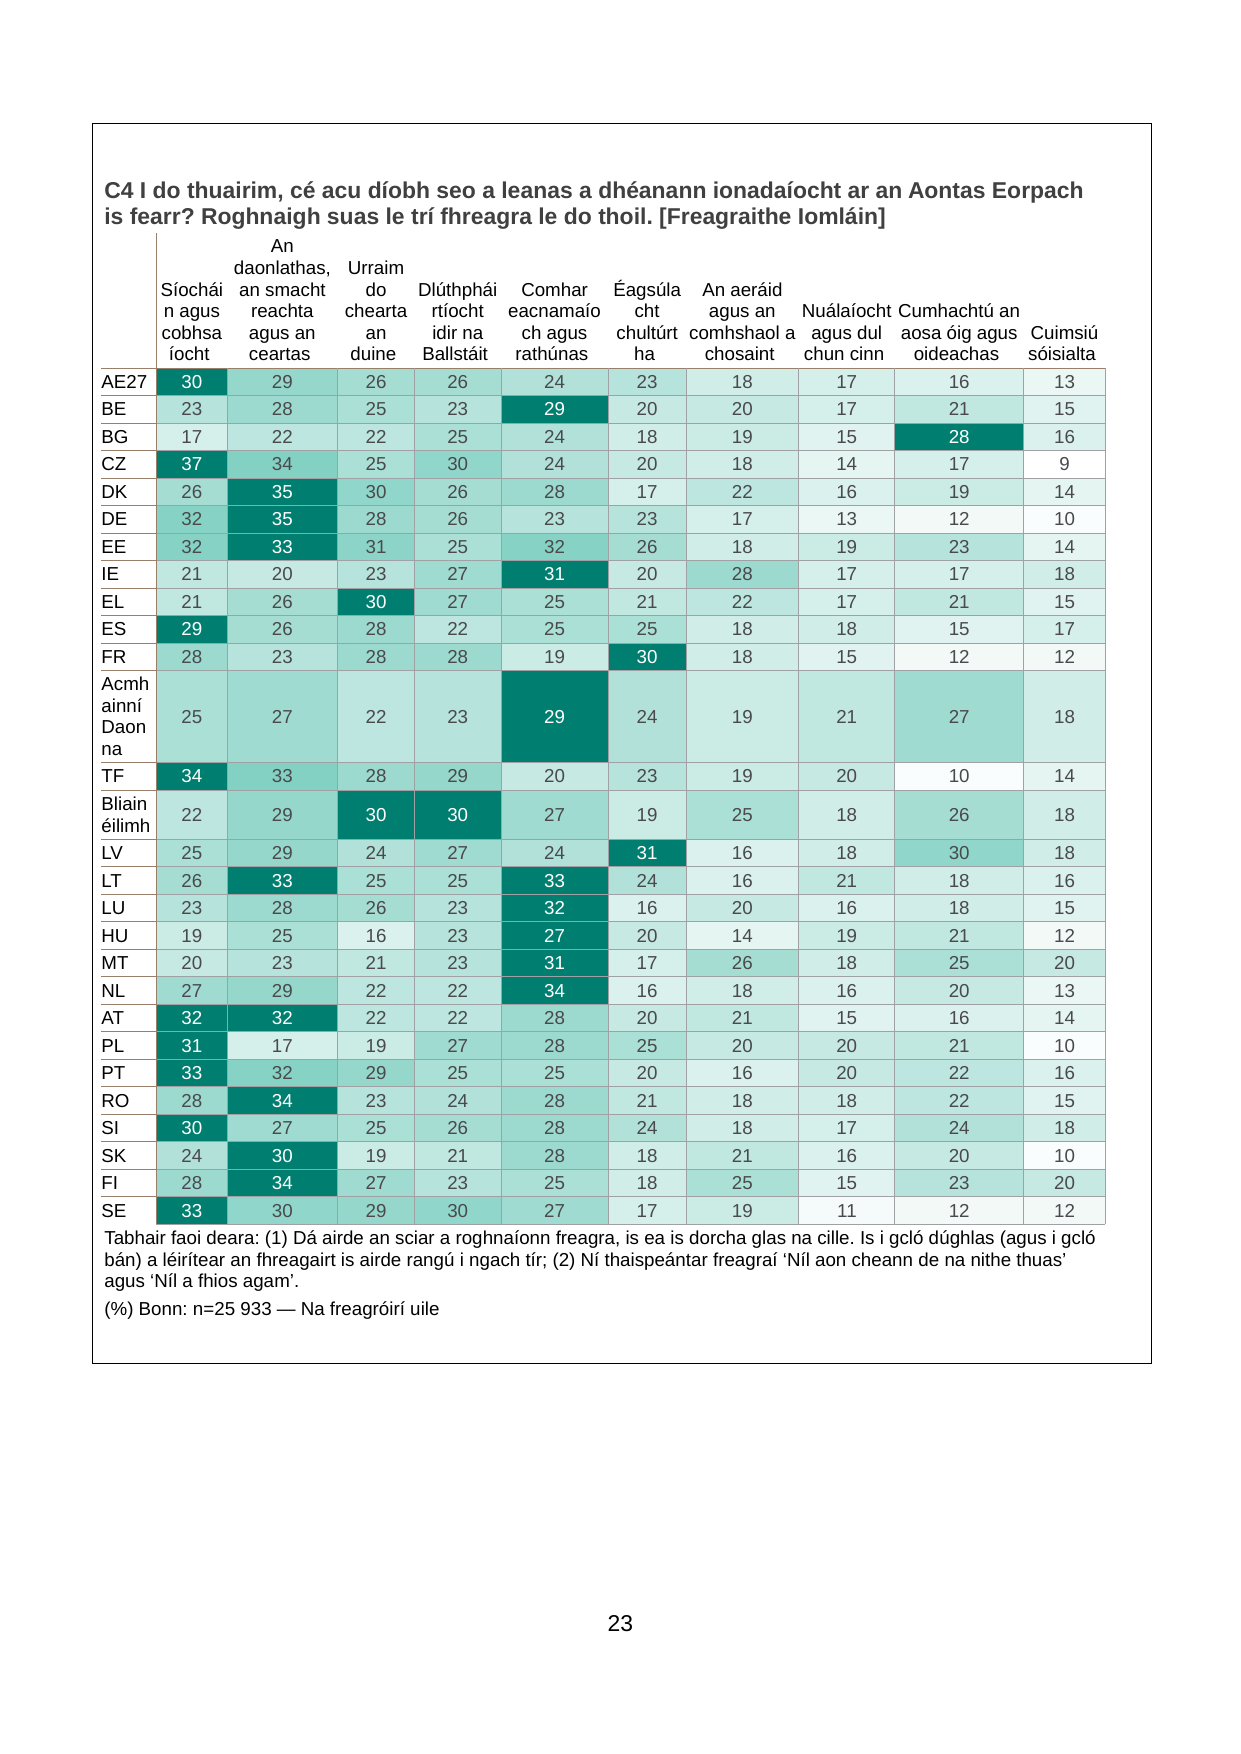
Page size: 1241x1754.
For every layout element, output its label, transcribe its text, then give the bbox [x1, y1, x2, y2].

table_cell 10 [1024, 1142, 1105, 1169]
table_cell 32 [157, 1005, 227, 1031]
table_cell 13 [799, 506, 894, 533]
table_cell 14 [1024, 763, 1105, 790]
table_cell 19 [687, 763, 798, 790]
table_cell Dlúthpháirtíocht idir na Ballstáit [415, 233, 501, 368]
table_cell 9 [1024, 451, 1105, 478]
table_cell 28 [338, 763, 414, 790]
table_cell 19 [687, 671, 798, 762]
table_cell 18 [1024, 791, 1105, 839]
table_cell 22 [157, 791, 227, 839]
table_cell 17 [609, 950, 686, 976]
table_cell 20 [799, 1032, 894, 1059]
table_cell 18 [687, 644, 798, 670]
table_cell 29 [228, 369, 337, 395]
table_cell 25 [502, 1060, 608, 1086]
table_cell 17 [228, 1032, 337, 1059]
table_cell 24 [502, 840, 608, 866]
table_cell 23 [338, 1087, 414, 1114]
table_cell 18 [799, 616, 894, 643]
table_cell 28 [157, 1087, 227, 1114]
table_cell 16 [1024, 424, 1105, 450]
table_cell 28 [338, 506, 414, 533]
table_cell 27 [415, 561, 501, 588]
table_cell 25 [415, 424, 501, 450]
table_cell 19 [157, 922, 227, 949]
table_cell 30 [338, 479, 414, 505]
table_cell 20 [895, 1142, 1023, 1169]
table_cell 18 [687, 369, 798, 395]
table_cell 17 [895, 561, 1023, 588]
table_cell 30 [895, 840, 1023, 866]
table_cell 15 [799, 1005, 894, 1031]
table_cell 28 [502, 479, 608, 505]
table_cell 34 [228, 1170, 337, 1196]
table_cell 21 [895, 1032, 1023, 1059]
table_cell 26 [415, 479, 501, 505]
table_cell 25 [228, 922, 337, 949]
table_cell 27 [415, 1032, 501, 1059]
table_cell 26 [228, 616, 337, 643]
table_cell 16 [799, 895, 894, 921]
table_cell BE [101, 396, 156, 423]
table_cell 18 [799, 950, 894, 976]
table_cell 27 [157, 977, 227, 1004]
table_cell DE [101, 506, 156, 533]
table_cell 13 [1024, 369, 1105, 395]
table_cell 15 [1024, 589, 1105, 615]
table_cell 20 [799, 1060, 894, 1086]
table_cell 31 [609, 840, 686, 866]
table_cell 16 [895, 369, 1023, 395]
table_cell 15 [895, 616, 1023, 643]
table_cell 10 [1024, 506, 1105, 533]
table_cell 33 [228, 763, 337, 790]
table_cell 24 [338, 840, 414, 866]
table_cell 31 [502, 950, 608, 976]
table_cell 18 [799, 791, 894, 839]
table_cell 28 [502, 1087, 608, 1114]
table_cell 12 [1024, 644, 1105, 670]
table_cell 22 [415, 1005, 501, 1031]
table_cell 32 [502, 895, 608, 921]
table_cell 20 [687, 396, 798, 423]
table_cell 24 [502, 369, 608, 395]
table_cell 18 [799, 1087, 894, 1114]
table_cell 21 [687, 1142, 798, 1169]
table_cell 34 [157, 763, 227, 790]
table_cell 26 [228, 589, 337, 615]
table_cell An daonlathas, an smacht reachta agus an ceartas [227, 233, 337, 368]
table_cell 14 [1024, 534, 1105, 560]
table_cell 13 [1024, 977, 1105, 1004]
table_cell 27 [502, 922, 608, 949]
table_cell 21 [609, 589, 686, 615]
table_cell 31 [157, 1032, 227, 1059]
table_cell 16 [1024, 867, 1105, 894]
table_cell 18 [687, 1087, 798, 1114]
table_cell 20 [687, 1032, 798, 1059]
table_cell 18 [895, 867, 1023, 894]
table_cell 32 [228, 1005, 337, 1031]
table_cell 20 [1024, 1170, 1105, 1196]
table_cell 16 [338, 922, 414, 949]
table_cell 28 [157, 644, 227, 670]
table_cell 23 [415, 895, 501, 921]
table_cell 37 [157, 451, 227, 478]
table_cell FI [101, 1170, 156, 1196]
table_cell 26 [609, 534, 686, 560]
table_cell 30 [338, 791, 414, 839]
table_cell 16 [895, 1005, 1023, 1031]
table_cell 12 [1024, 1197, 1105, 1224]
table_cell 25 [687, 791, 798, 839]
table_cell 26 [687, 950, 798, 976]
table_cell 27 [415, 589, 501, 615]
table_cell 25 [338, 1115, 414, 1141]
table_cell 21 [895, 922, 1023, 949]
table_cell 19 [799, 534, 894, 560]
table_cell 23 [415, 1170, 501, 1196]
table_cell 23 [228, 644, 337, 670]
table_cell 20 [609, 561, 686, 588]
table_cell 18 [609, 424, 686, 450]
table_cell 22 [895, 1087, 1023, 1114]
table_cell Comhar eacnamaíoch agus rathúnas [501, 233, 608, 368]
table_cell 32 [228, 1060, 337, 1086]
table_cell Cuimsiú sóisialta [1023, 233, 1105, 368]
table_cell 28 [502, 1005, 608, 1031]
table_cell 25 [502, 616, 608, 643]
table_cell 23 [502, 506, 608, 533]
table_cell EL [101, 589, 156, 615]
table_cell 34 [228, 1087, 337, 1114]
table_cell 29 [415, 763, 501, 790]
table_cell An aeráid agus an comhshaol a chosaint [686, 233, 798, 368]
table_cell 18 [609, 1170, 686, 1196]
table_cell 23 [895, 534, 1023, 560]
table_cell 26 [415, 369, 501, 395]
table_cell 26 [157, 867, 227, 894]
table_cell 30 [415, 1197, 501, 1224]
table_cell [101, 233, 156, 368]
table_cell 19 [895, 479, 1023, 505]
table_cell 30 [609, 644, 686, 670]
table_cell 29 [338, 1060, 414, 1086]
table_cell 10 [895, 763, 1023, 790]
table_cell 30 [228, 1197, 337, 1224]
table_cell 17 [799, 396, 894, 423]
table_cell 12 [1024, 922, 1105, 949]
table_cell 28 [895, 424, 1023, 450]
table_cell FR [101, 644, 156, 670]
table_cell 16 [1024, 1060, 1105, 1086]
table_header C4 I do thuairim, cé acu díobh seo a leanas a dhéanann ionadaíocht ar an Aontas Eorpach is fearr? Roghnaigh suas le trí fhreagra le do thoil. [Freagraithe Iomláin] [101, 170, 1105, 232]
table_cell 18 [895, 895, 1023, 921]
table_cell 33 [228, 534, 337, 560]
table_cell 25 [338, 396, 414, 423]
table_cell 12 [895, 644, 1023, 670]
table_cell 14 [799, 451, 894, 478]
table_cell 20 [895, 977, 1023, 1004]
table_cell 17 [895, 451, 1023, 478]
table_cell 28 [502, 1032, 608, 1059]
table_cell 15 [1024, 1087, 1105, 1114]
table_cell 18 [799, 840, 894, 866]
table_cell 28 [502, 1115, 608, 1141]
table_cell 20 [1024, 950, 1105, 976]
table_cell 28 [502, 1142, 608, 1169]
table_cell 17 [609, 1197, 686, 1224]
table_cell 17 [157, 424, 227, 450]
table_cell 34 [502, 977, 608, 1004]
table_cell Bliain éilimh [101, 791, 156, 839]
table_cell 19 [338, 1032, 414, 1059]
table_cell 21 [415, 1142, 501, 1169]
table_cell 20 [609, 1005, 686, 1031]
table_cell 22 [687, 589, 798, 615]
table_cell Urraim do chearta an duine [337, 233, 414, 368]
table_cell 25 [415, 867, 501, 894]
table_cell 18 [687, 534, 798, 560]
table_cell 28 [415, 644, 501, 670]
table_cell LV [101, 840, 156, 866]
table_cell 23 [228, 950, 337, 976]
table_cell 19 [338, 1142, 414, 1169]
table_cell DK [101, 479, 156, 505]
table_cell 21 [157, 561, 227, 588]
table_cell 19 [687, 1197, 798, 1224]
table_cell 32 [157, 534, 227, 560]
table_cell 25 [502, 1170, 608, 1196]
table_cell 28 [228, 396, 337, 423]
table_cell AT [101, 1005, 156, 1031]
table_cell 22 [415, 977, 501, 1004]
table_cell 23 [157, 895, 227, 921]
table_cell 16 [609, 977, 686, 1004]
table_cell 19 [502, 644, 608, 670]
table_cell 27 [502, 791, 608, 839]
table_cell 23 [415, 922, 501, 949]
table_cell 29 [228, 977, 337, 1004]
table_cell Acmhainní Daonna [101, 671, 156, 762]
table_cell 17 [609, 479, 686, 505]
table_cell PL [101, 1032, 156, 1059]
table_cell 24 [609, 671, 686, 762]
table_cell 23 [338, 561, 414, 588]
table_cell 16 [609, 895, 686, 921]
table_cell 20 [687, 895, 798, 921]
table_cell 29 [502, 396, 608, 423]
table_cell 26 [338, 369, 414, 395]
table_cell 33 [502, 867, 608, 894]
table_cell 21 [895, 589, 1023, 615]
table_cell 33 [157, 1060, 227, 1086]
table_cell 15 [799, 644, 894, 670]
table_cell 25 [415, 534, 501, 560]
table_cell 15 [1024, 895, 1105, 921]
table_cell 20 [609, 922, 686, 949]
table_cell 16 [799, 1142, 894, 1169]
table_cell 25 [415, 1060, 501, 1086]
table_cell 22 [687, 479, 798, 505]
table_cell 20 [609, 396, 686, 423]
table_cell 22 [338, 1005, 414, 1031]
table_cell 18 [687, 451, 798, 478]
table_cell CZ [101, 451, 156, 478]
table_cell 27 [415, 840, 501, 866]
table_cell 25 [338, 451, 414, 478]
table_cell 17 [799, 561, 894, 588]
table_cell 21 [895, 396, 1023, 423]
table_cell 24 [502, 451, 608, 478]
table_cell 15 [799, 424, 894, 450]
table_cell 25 [502, 589, 608, 615]
table_cell 33 [157, 1197, 227, 1224]
table_cell 29 [157, 616, 227, 643]
table_cell 20 [799, 763, 894, 790]
table_cell 19 [609, 791, 686, 839]
table_cell ES [101, 616, 156, 643]
table_cell MT [101, 950, 156, 976]
table_cell 21 [338, 950, 414, 976]
table_cell 17 [799, 369, 894, 395]
table_cell 21 [609, 1087, 686, 1114]
table_cell 25 [609, 616, 686, 643]
table_cell 24 [609, 1115, 686, 1141]
table_cell (%) Bonn: n=25 933 — Na freagróirí uile [101, 1295, 1105, 1322]
table_cell EE [101, 534, 156, 560]
table_cell 23 [895, 1170, 1023, 1196]
table_cell Tabhair faoi deara: (1) Dá airde an sciar a roghnaíonn freagra, is ea is dorcha glas na cille. Is i gcló dúghlas (agus i gcló bán) a léirítear an fhreagairt is airde rangú i ngach tír; (2) Ní thaispeántar freagraí ‘Níl aon cheann de na nithe thuas’ agus ‘Níl a fhios agam’. [101, 1224, 1105, 1294]
table_cell 24 [415, 1087, 501, 1114]
table_cell 20 [609, 451, 686, 478]
table_cell 30 [157, 1115, 227, 1141]
table_cell 25 [157, 671, 227, 762]
table_cell 20 [609, 1060, 686, 1086]
table_cell Cumhachtú an aosa óig agus oideachas [894, 233, 1023, 368]
table_cell 29 [338, 1197, 414, 1224]
table_cell NL [101, 977, 156, 1004]
table_cell 12 [895, 1197, 1023, 1224]
table_cell 30 [228, 1142, 337, 1169]
table_cell 28 [157, 1170, 227, 1196]
table_cell HU [101, 922, 156, 949]
table_cell 14 [1024, 479, 1105, 505]
table_cell RO [101, 1087, 156, 1114]
table_cell 27 [228, 671, 337, 762]
table_cell 35 [228, 506, 337, 533]
table_cell 27 [895, 671, 1023, 762]
table_cell 19 [799, 922, 894, 949]
table_cell 28 [338, 644, 414, 670]
table_cell 18 [687, 1115, 798, 1141]
table_cell 26 [338, 895, 414, 921]
table_cell 18 [687, 616, 798, 643]
table_cell 23 [415, 396, 501, 423]
table_cell 30 [415, 791, 501, 839]
table_cell 24 [609, 867, 686, 894]
table_cell 17 [1024, 616, 1105, 643]
table_cell 30 [157, 369, 227, 395]
table_cell 17 [687, 506, 798, 533]
table_cell 16 [799, 977, 894, 1004]
table_cell AE27 [101, 369, 156, 395]
table_cell 23 [609, 506, 686, 533]
table_cell 22 [415, 616, 501, 643]
table_cell 29 [502, 671, 608, 762]
table_cell 27 [338, 1170, 414, 1196]
table_cell LU [101, 895, 156, 921]
table_cell 26 [415, 506, 501, 533]
table_cell 25 [895, 950, 1023, 976]
table_cell LT [101, 867, 156, 894]
table_cell 26 [895, 791, 1023, 839]
table_cell 30 [338, 589, 414, 615]
table_cell 12 [895, 506, 1023, 533]
table_cell Nuálaíocht agus dul chun cinn [799, 233, 894, 368]
table_cell 33 [228, 867, 337, 894]
table_cell 30 [415, 451, 501, 478]
table_cell 10 [1024, 1032, 1105, 1059]
table_cell 21 [687, 1005, 798, 1031]
table_cell SI [101, 1115, 156, 1141]
table_cell 25 [157, 840, 227, 866]
table_cell 24 [895, 1115, 1023, 1141]
table_cell SK [101, 1142, 156, 1169]
table_cell 32 [157, 506, 227, 533]
table_cell 20 [502, 763, 608, 790]
table_cell 26 [415, 1115, 501, 1141]
table_cell 14 [1024, 1005, 1105, 1031]
table_cell 18 [687, 977, 798, 1004]
table_cell Síocháin agus cobhsaíocht [157, 233, 227, 368]
table_cell 21 [799, 867, 894, 894]
table_cell 20 [228, 561, 337, 588]
table_cell 18 [1024, 671, 1105, 762]
table_cell SE [101, 1197, 156, 1224]
table_cell 29 [228, 791, 337, 839]
table_cell 22 [338, 424, 414, 450]
table_cell 18 [1024, 1115, 1105, 1141]
table_cell 34 [228, 451, 337, 478]
table_cell 23 [157, 396, 227, 423]
table_cell 11 [799, 1197, 894, 1224]
table_cell IE [101, 561, 156, 588]
table_cell 28 [228, 895, 337, 921]
table_cell 22 [338, 977, 414, 1004]
table_cell 28 [338, 616, 414, 643]
table_cell 35 [228, 479, 337, 505]
table_cell 20 [157, 950, 227, 976]
table_cell 24 [157, 1142, 227, 1169]
table_cell 16 [799, 479, 894, 505]
table_cell 16 [687, 867, 798, 894]
table_cell BG [101, 424, 156, 450]
table_cell PT [101, 1060, 156, 1086]
table_cell TF [101, 763, 156, 790]
table_cell 19 [687, 424, 798, 450]
table_cell 22 [895, 1060, 1023, 1086]
table_cell 26 [157, 479, 227, 505]
table_cell 25 [609, 1032, 686, 1059]
table_cell 23 [609, 369, 686, 395]
table_cell 23 [415, 671, 501, 762]
table_cell 24 [502, 424, 608, 450]
table_cell 21 [157, 589, 227, 615]
table_cell 15 [799, 1170, 894, 1196]
table_cell 21 [799, 671, 894, 762]
table_cell 14 [687, 922, 798, 949]
table_cell 27 [228, 1115, 337, 1141]
table_cell 23 [609, 763, 686, 790]
table_cell 29 [228, 840, 337, 866]
table_cell 18 [1024, 561, 1105, 588]
table_cell 18 [609, 1142, 686, 1169]
table_cell 16 [687, 840, 798, 866]
table_cell 18 [1024, 840, 1105, 866]
table_cell 25 [338, 867, 414, 894]
table_cell 17 [799, 1115, 894, 1141]
table_cell 15 [1024, 396, 1105, 423]
table_cell Éagsúlacht chultúrtha [608, 233, 686, 368]
table_cell 16 [687, 1060, 798, 1086]
table_cell 31 [502, 561, 608, 588]
table_cell 28 [687, 561, 798, 588]
table_cell 22 [228, 424, 337, 450]
table_cell 32 [502, 534, 608, 560]
table_cell 23 [415, 950, 501, 976]
table_cell 25 [687, 1170, 798, 1196]
table_cell 17 [799, 589, 894, 615]
table_cell 27 [502, 1197, 608, 1224]
table_cell 22 [338, 671, 414, 762]
table_cell 31 [338, 534, 414, 560]
